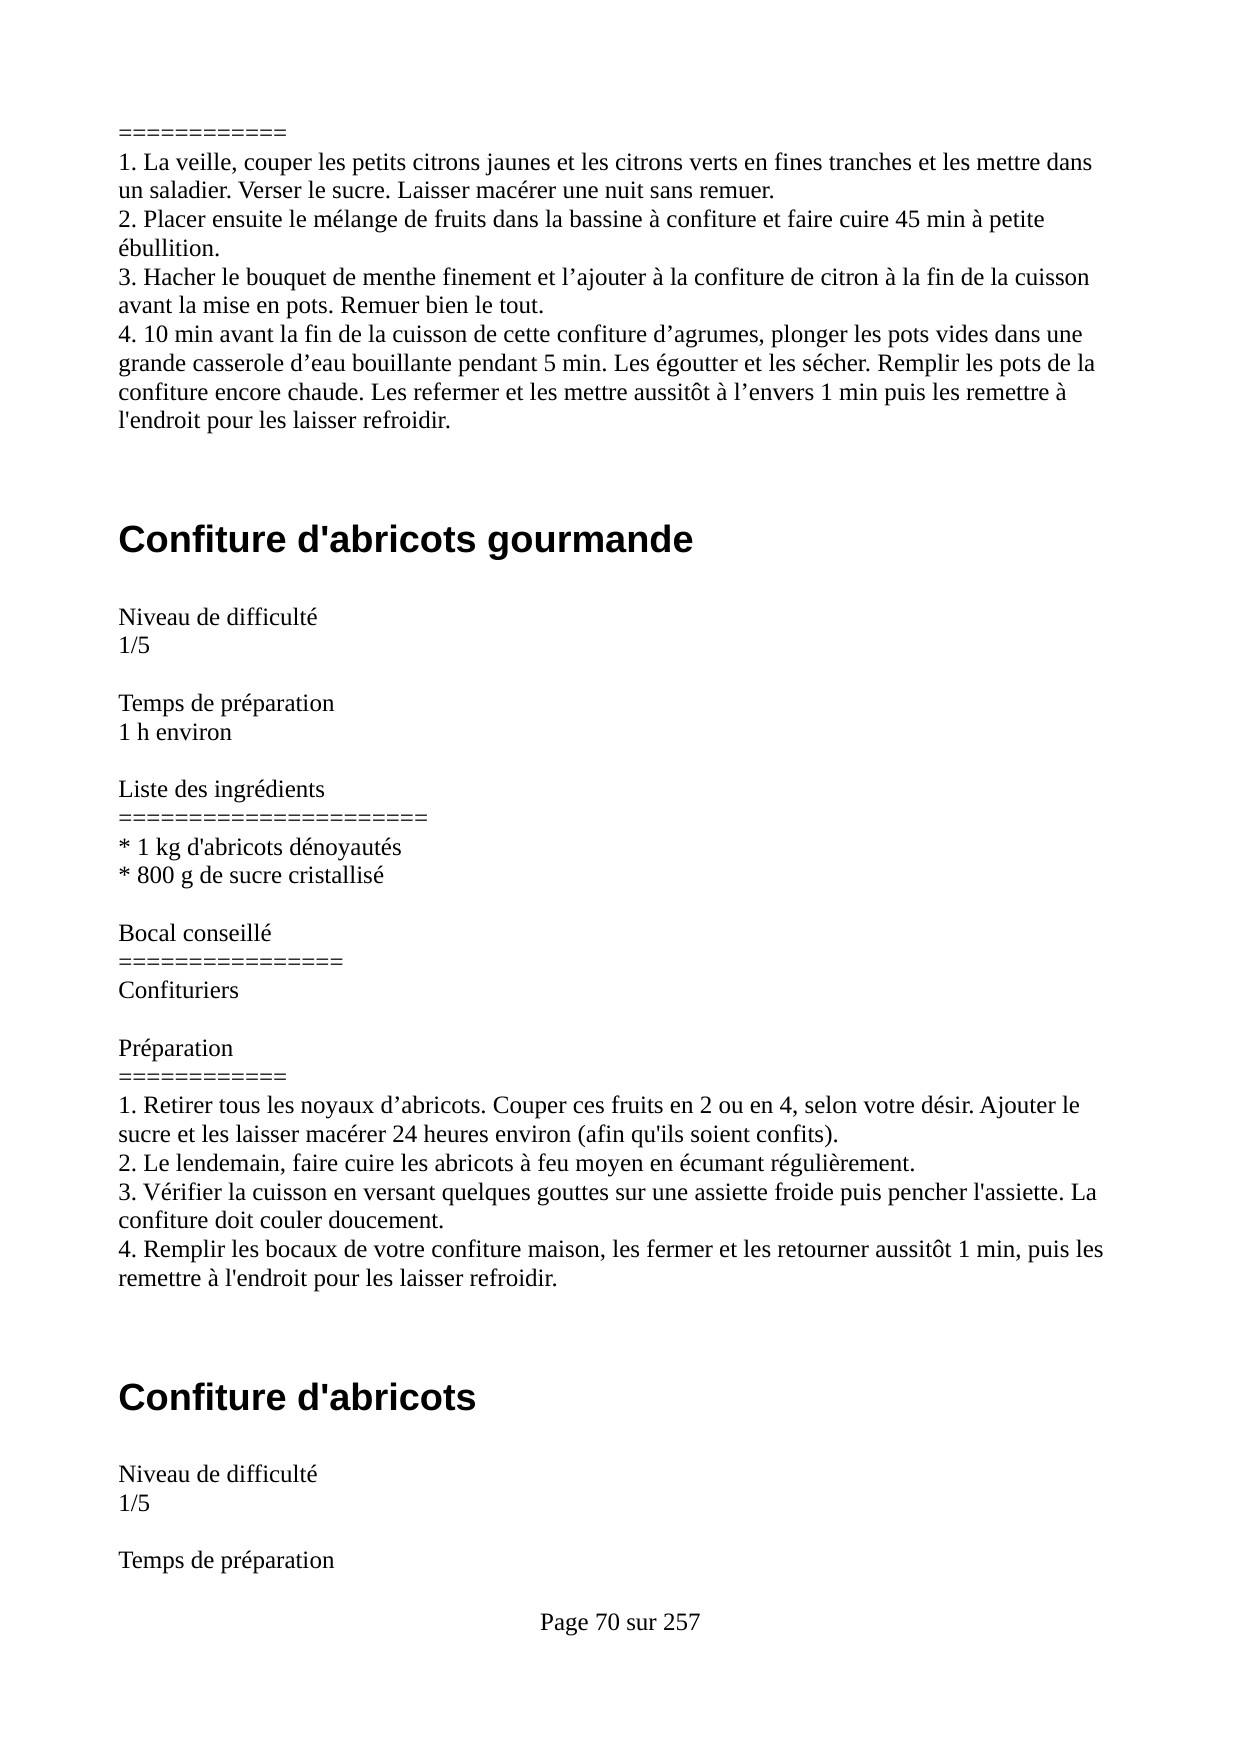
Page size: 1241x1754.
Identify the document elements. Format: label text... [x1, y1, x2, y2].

text ================ [118, 947, 1122, 976]
text 1 h environ [118, 717, 1122, 746]
text ============ [118, 118, 1122, 147]
text 1/5 [118, 1488, 1122, 1517]
text 1. Retirer tous les noyaux d’abricots. Couper ces fruits en 2 ou en 4, selon votre désir. Ajouter le sucre et les laisser macérer 24 heures environ (afin qu'ils soient confits). [118, 1091, 1122, 1148]
text 1. La veille, couper les petits citrons jaunes et les citrons verts en fines tranches et les mettre dans un saladier. Verser le sucre. Laisser macérer une nuit sans remuer. [118, 147, 1122, 204]
text Préparation [118, 1033, 1122, 1062]
text 2. Le lendemain, faire cuire les abricots à feu moyen en écumant régulièrement. [118, 1148, 1122, 1177]
text ============ [118, 1062, 1122, 1091]
text Bocal conseillé [118, 918, 1122, 947]
subtitle Confiture d'abricots gourmande [118, 517, 1122, 561]
text 4. Remplir les bocaux de votre confiture maison, les fermer et les retourner aussitôt 1 min, puis les remettre à l'endroit pour les laisser refroidir. [118, 1234, 1122, 1292]
text ====================== [118, 803, 1122, 832]
text 3. Hacher le bouquet de menthe finement et l’ajouter à la confiture de citron à la fin de la cuisson avant la mise en pots. Remuer bien le tout. [118, 262, 1122, 319]
text Niveau de difficulté [118, 1459, 1122, 1488]
text Confituriers [118, 976, 1122, 1004]
text * 800 g de sucre cristallisé [118, 861, 1122, 889]
text * 1 kg d'abricots dénoyautés [118, 832, 1122, 861]
text 3. Vérifier la cuisson en versant quelques gouttes sur une assiette froide puis pencher l'assiette. La confiture doit couler doucement. [118, 1177, 1122, 1234]
text 2. Placer ensuite le mélange de fruits dans la bassine à confiture et faire cuire 45 min à petite ébullition. [118, 204, 1122, 262]
text 1/5 [118, 631, 1122, 659]
text Temps de préparation [118, 1545, 1122, 1574]
text Niveau de difficulté [118, 602, 1122, 631]
text Temps de préparation [118, 688, 1122, 717]
text Liste des ingrédients [118, 774, 1122, 803]
text 4. 10 min avant la fin de la cuisson de cette confiture d’agrumes, plonger les pots vides dans une grande casserole d’eau bouillante pendant 5 min. Les égoutter et les sécher. Remplir les pots de la confiture encore chaude. Les refermer et les mettre aussitôt à l’envers 1 min puis les remettre à l'endroit pour les laisser refroidir. [118, 319, 1122, 434]
subtitle Confiture d'abricots [118, 1374, 1122, 1418]
